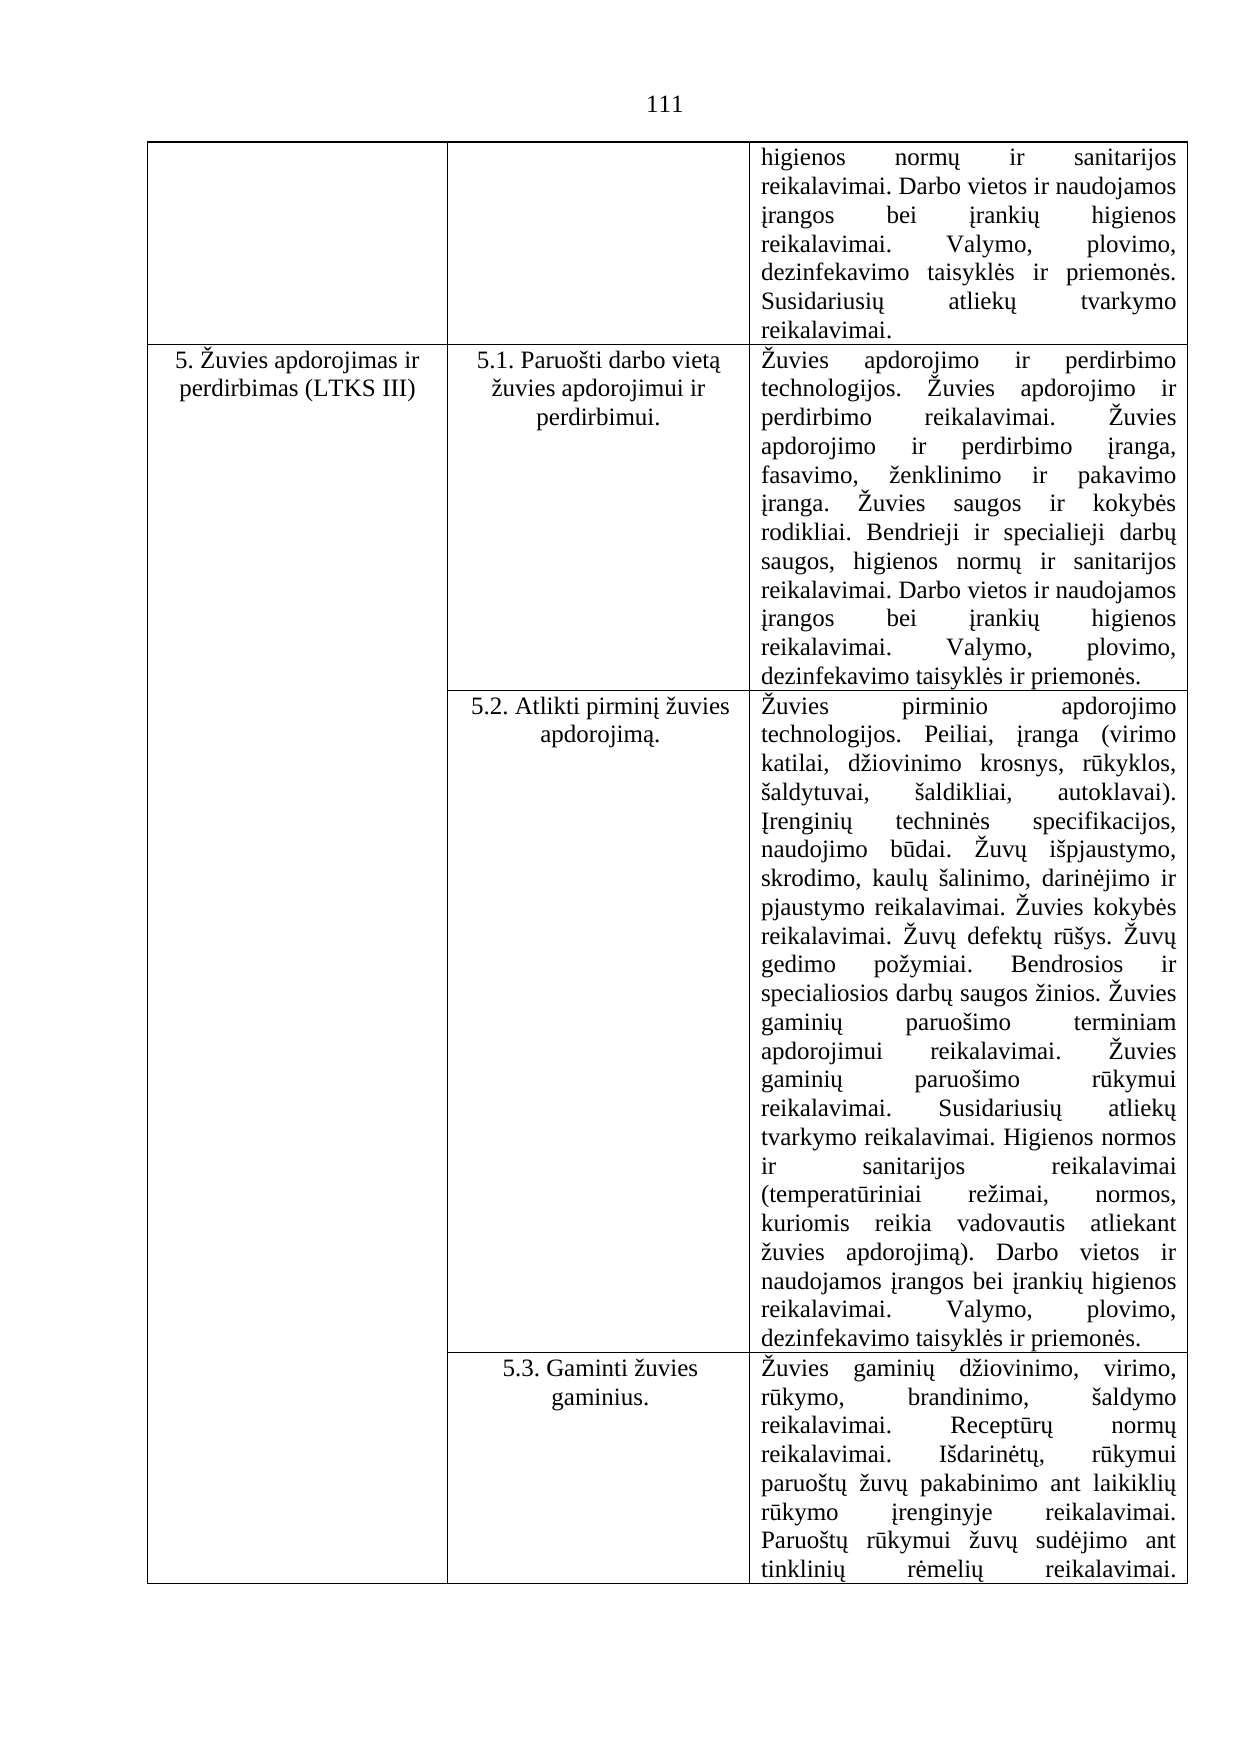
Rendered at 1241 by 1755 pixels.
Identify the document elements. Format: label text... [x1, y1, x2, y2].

table_cell Žuvies pirminio apdorojimo technologijos. Peiliai, įranga (virimo katilai, džiovinimo krosnys, rūkyklos, šaldytuvai, šaldikliai, autoklavai). Įrenginių techninės specifikacijos, naudojimo būdai. Žuvų išpjaustymo, skrodimo, kaulų šalinimo, darinėjimo ir pjaustymo reikalavimai. Žuvies kokybės reikalavimai. Žuvų defektų rūšys. Žuvų gedimo požymiai. Bendrosios ir specialiosios darbų saugos žinios. Žuvies gaminių paruošimo terminiam apdorojimui reikalavimai. Žuvies gaminių paruošimo rūkymui reikalavimai. Susidariusių atliekų tvarkymo reikalavimai. Higienos normos ir sanitarijos reikalavimai (temperatūriniai režimai, normos, kuriomis reikia vadovautis atliekant žuvies apdorojimą). Darbo vietos ir naudojamos įrangos bei įrankių higienos reikalavimai. Valymo, plovimo, dezinfekavimo taisyklės ir priemonės. [750, 691, 1187, 1352]
table_cell Žuvies apdorojimo ir perdirbimo technologijos. Žuvies apdorojimo ir perdirbimo reikalavimai. Žuvies apdorojimo ir perdirbimo įranga, fasavimo, ženklinimo ir pakavimo įranga. Žuvies saugos ir kokybės rodikliai. Bendrieji ir specialieji darbų saugos, higienos normų ir sanitarijos reikalavimai. Darbo vietos ir naudojamos įrangos bei įrankių higienos reikalavimai. Valymo, plovimo, dezinfekavimo taisyklės ir priemonės. [750, 345, 1187, 690]
table_cell [448, 143, 749, 344]
table_cell 5.2. Atlikti pirminį žuvies apdorojimą. [448, 691, 749, 1352]
table_cell Žuvies gaminių džiovinimo, virimo, rūkymo, brandinimo, šaldymo reikalavimai. Receptūrų normų reikalavimai. Išdarinėtų, rūkymui paruoštų žuvų pakabinimo ant laikiklių rūkymo įrenginyje reikalavimai. Paruoštų rūkymui žuvų sudėjimo ant tinklinių rėmelių reikalavimai. [750, 1353, 1187, 1583]
table_cell 5.3. Gaminti žuvies gaminius. [448, 1353, 749, 1583]
table_cell higienos normų ir sanitarijos reikalavimai. Darbo vietos ir naudojamos įrangos bei įrankių higienos reikalavimai. Valymo, plovimo, dezinfekavimo taisyklės ir priemonės. Susidariusių atliekų tvarkymo reikalavimai. [750, 143, 1187, 344]
table_cell 5.1. Paruošti darbo vietą žuvies apdorojimui ir perdirbimui. [448, 345, 749, 690]
table_cell [148, 143, 447, 344]
table_cell 5. Žuvies apdorojimas ir perdirbimas (LTKS III) [148, 345, 447, 1583]
